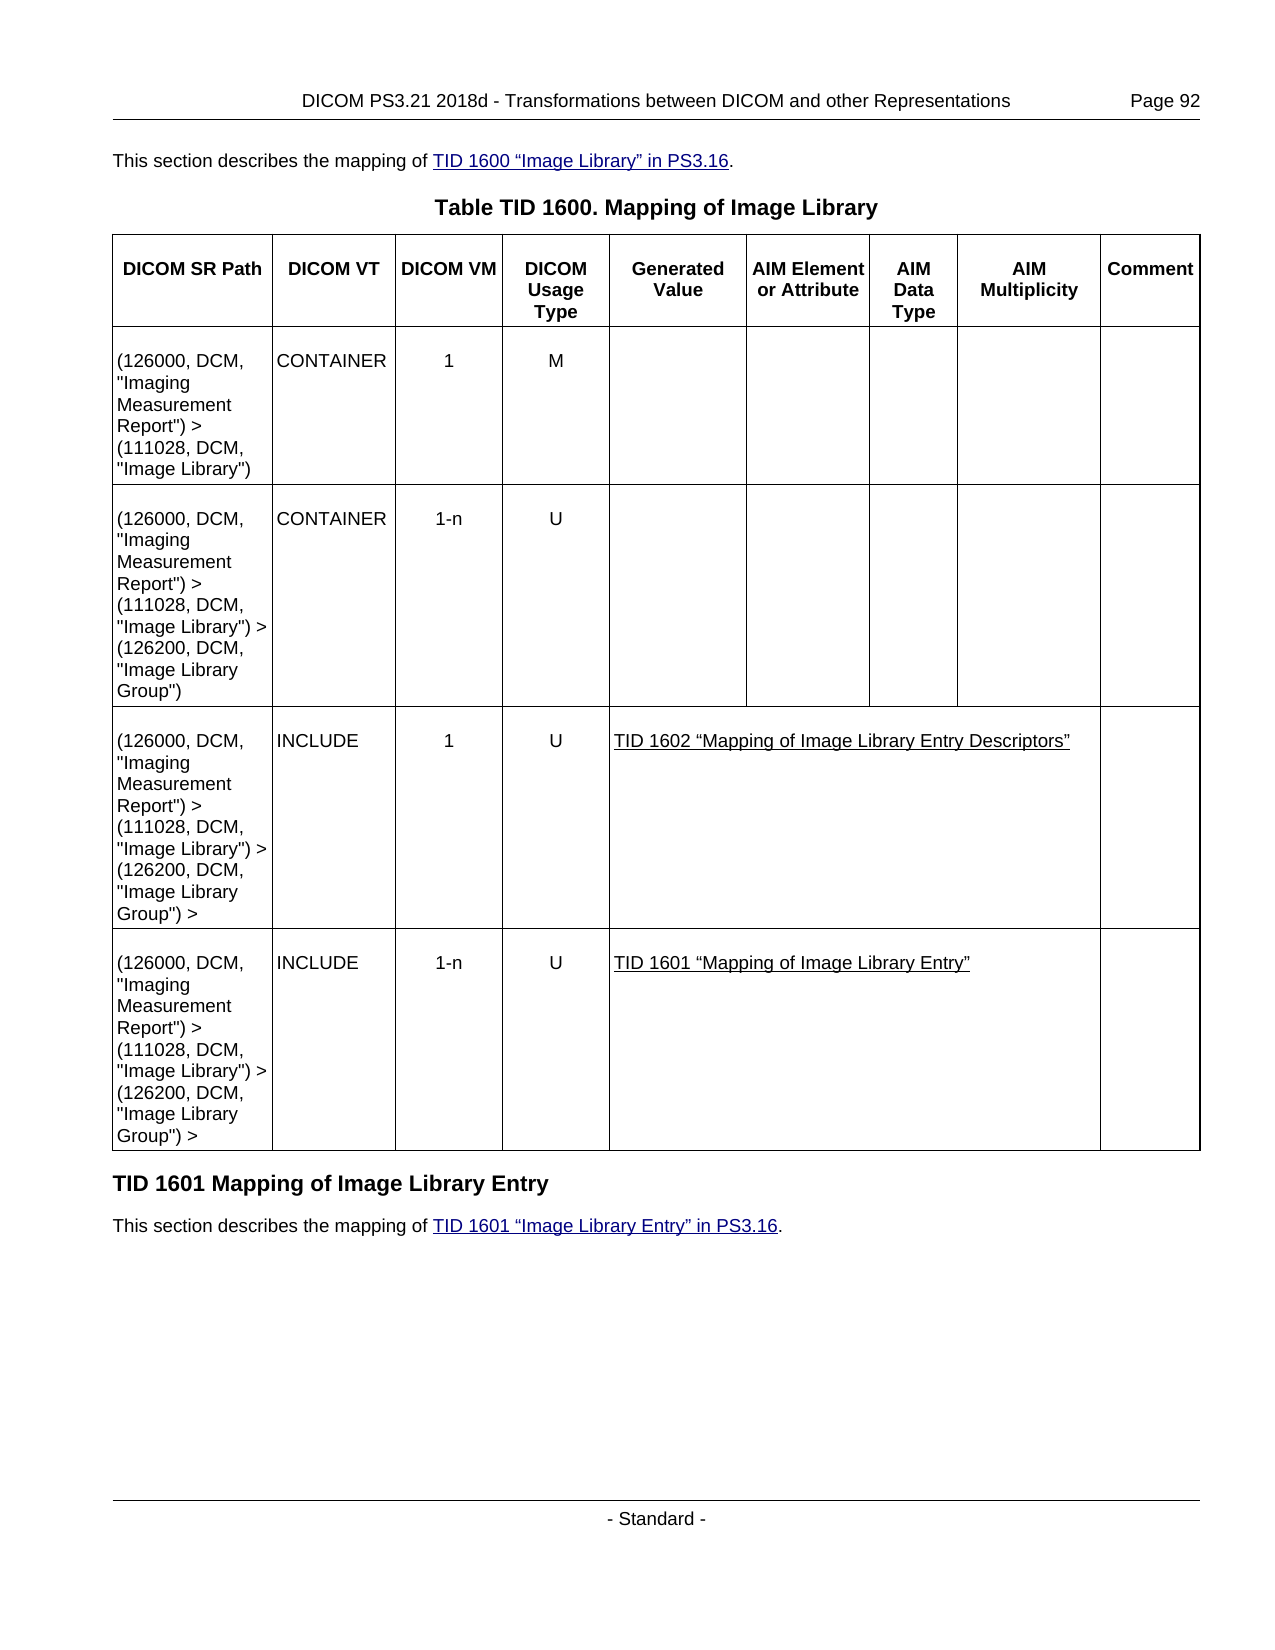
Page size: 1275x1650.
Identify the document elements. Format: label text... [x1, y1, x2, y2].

table_cell [1101, 707, 1199, 928]
table_cell (126000, DCM, "Imaging Measurement Report") > (111028, DCM, "Image Library") > (126200, DCM, "Image Library Group") > [113, 929, 272, 1150]
table_cell [958, 327, 1100, 484]
table_cell INCLUDE [273, 929, 395, 1150]
table_cell [1101, 485, 1199, 706]
table_cell U [503, 485, 609, 706]
table_cell U [503, 929, 609, 1150]
text This section describes the mapping of TID 1601 “Image Library Entry” in PS3.16. [112, 1215, 1200, 1236]
table_header AIM Data Type [870, 235, 957, 326]
text Table TID 1600. Mapping of Image Library [112, 194, 1200, 220]
table_cell (126000, DCM, "Imaging Measurement Report") > (111028, DCM, "Image Library") > (126200, DCM, "Image Library Group") [113, 485, 272, 706]
table_cell INCLUDE [273, 707, 395, 928]
table_header AIM Element or Attribute [747, 235, 869, 326]
table_header AIM Multiplicity [958, 235, 1100, 326]
table_cell 1 [396, 707, 502, 928]
table_cell TID 1601 “Mapping of Image Library Entry” [610, 929, 1100, 1150]
table_cell 1 [396, 327, 502, 484]
table_cell [1101, 327, 1199, 484]
table_cell CONTAINER [273, 327, 395, 484]
table_cell [870, 327, 957, 484]
table_header DICOM VT [273, 235, 395, 326]
table_header DICOM VM [396, 235, 502, 326]
table_cell 1-n [396, 929, 502, 1150]
table_cell CONTAINER [273, 485, 395, 706]
table_cell U [503, 707, 609, 928]
table_header Comment [1101, 235, 1199, 326]
table_cell [1101, 929, 1199, 1150]
table_cell [870, 485, 957, 706]
table_cell [958, 485, 1100, 706]
table_cell [747, 327, 869, 484]
table_header DICOM Usage Type [503, 235, 609, 326]
table_header Generated Value [610, 235, 746, 326]
table_header DICOM SR Path [113, 235, 272, 326]
table_cell [610, 327, 746, 484]
table_cell [747, 485, 869, 706]
text TID 1601 Mapping of Image Library Entry [112, 1170, 1200, 1196]
table_cell [610, 485, 746, 706]
table_cell (126000, DCM, "Imaging Measurement Report") > (111028, DCM, "Image Library") > (126200, DCM, "Image Library Group") > [113, 707, 272, 928]
table_cell M [503, 327, 609, 484]
table_cell 1-n [396, 485, 502, 706]
table_cell (126000, DCM, "Imaging Measurement Report") > (111028, DCM, "Image Library") [113, 327, 272, 484]
table_cell TID 1602 “Mapping of Image Library Entry Descriptors” [610, 707, 1100, 928]
text This section describes the mapping of TID 1600 “Image Library” in PS3.16. [112, 150, 1200, 172]
